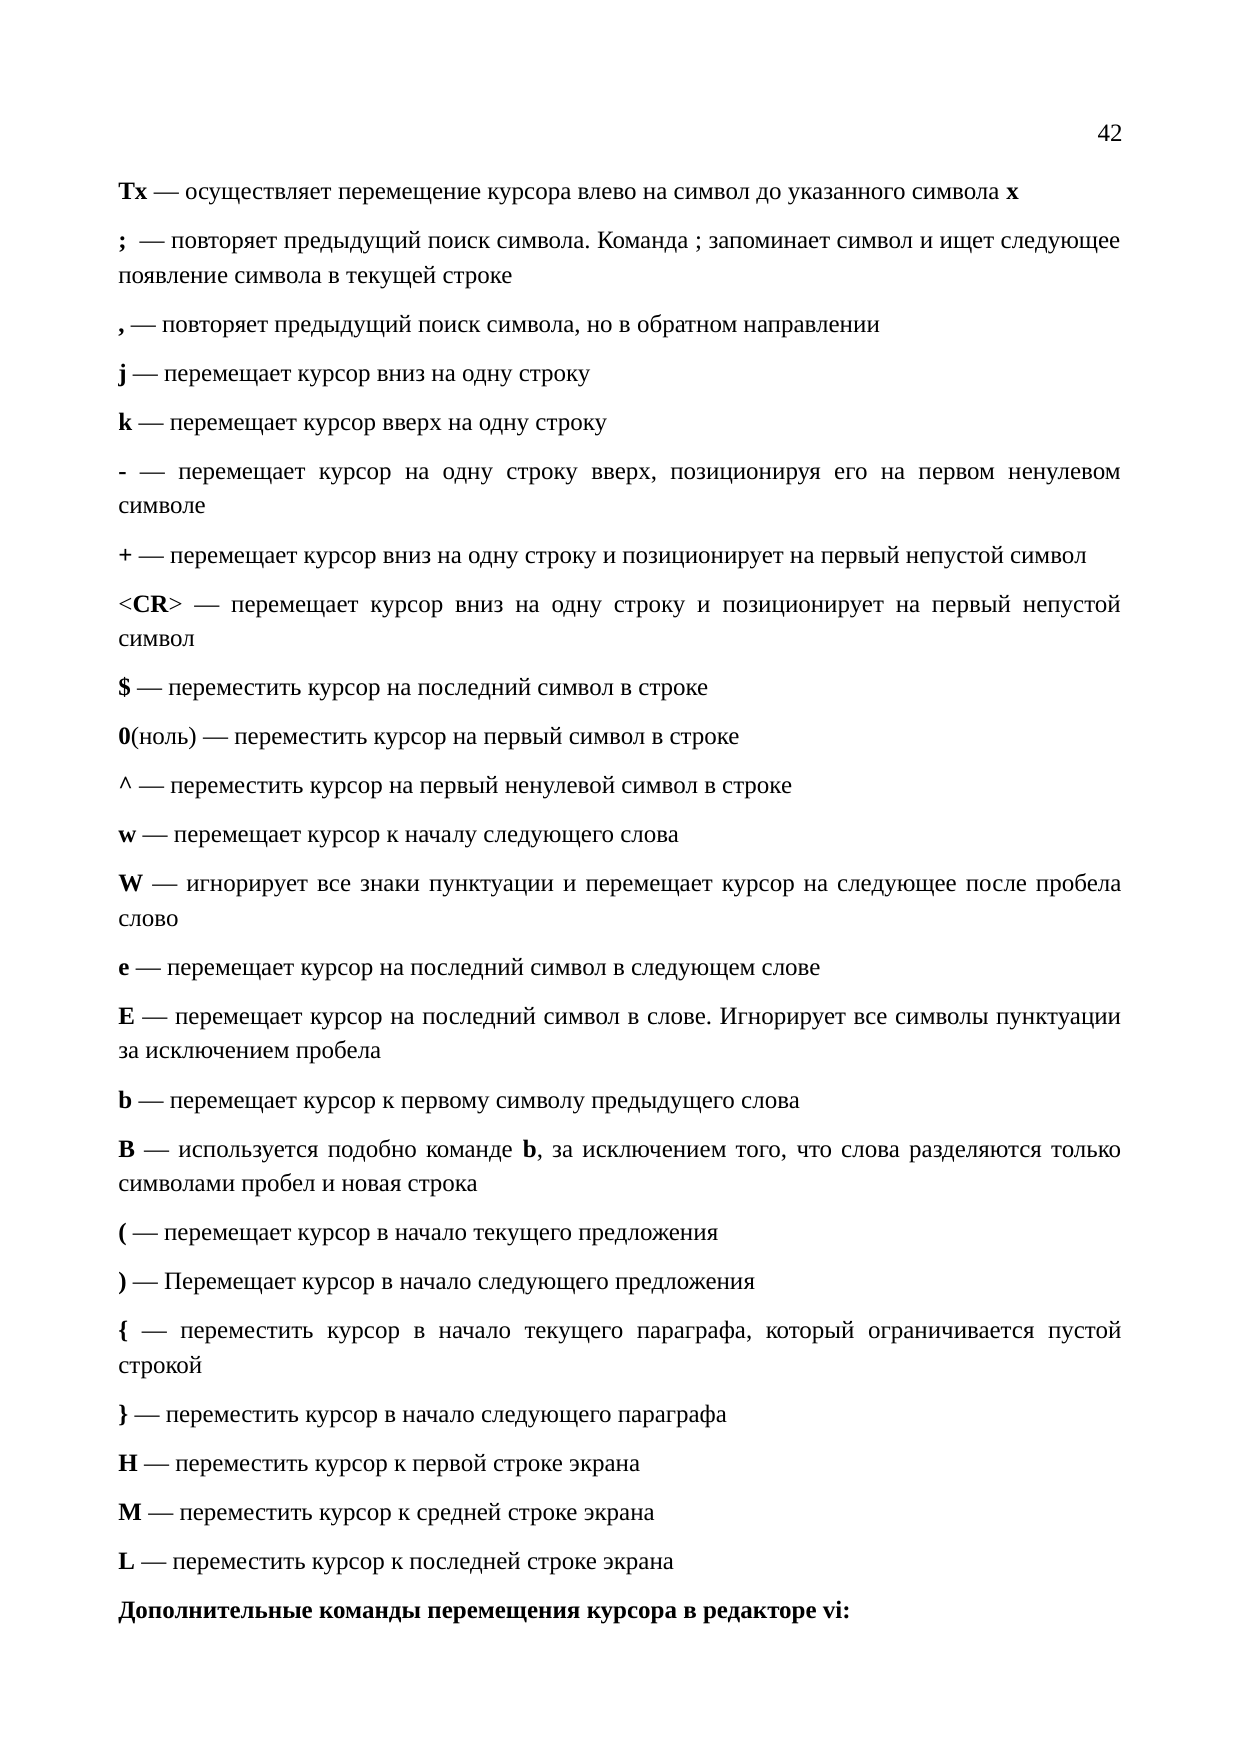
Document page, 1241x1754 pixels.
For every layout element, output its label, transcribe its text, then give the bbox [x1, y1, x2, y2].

text Tx — осуществляет перемещение курсора влево на символ до указанного символа x [118, 176, 1122, 205]
text W — игнорирует все знаки пунктуации и перемещает курсор на следующее после пробела слово [118, 868, 1122, 932]
text ; — повторяет предыдущий поиск символа. Команда ; запоминает символ и ищет следующее появление символа в текущей строке [118, 225, 1122, 289]
text , — повторяет предыдущий поиск символа, но в обратном направлении [118, 309, 1122, 338]
text E — перемещает курсор на последний символ в слове. Игнорирует все символы пунктуации за исключением пробела [118, 1001, 1122, 1064]
text 0(ноль) — переместить курсор на первый символ в строке [118, 721, 1122, 750]
text ( — перемещает курсор в начало текущего предложения [118, 1217, 1122, 1246]
text H — переместить курсор к первой строке экрана [118, 1448, 1122, 1477]
text <CR> — перемещает курсор вниз на одну строку и позиционирует на первый непустой символ [118, 589, 1122, 652]
text + — перемещает курсор вниз на одну строку и позиционирует на первый непустой символ [118, 540, 1122, 568]
text k — перемещает курсор вверх на одну строку [118, 407, 1122, 436]
text Дополнительные команды перемещения курсора в редакторе vi: [118, 1595, 1122, 1624]
text j — перемещает курсор вниз на одну строку [118, 358, 1122, 387]
text $ — переместить курсор на последний символ в строке [118, 672, 1122, 701]
text w — перемещает курсор к началу следующего слова [118, 819, 1122, 848]
text e — перемещает курсор на последний символ в следующем слове [118, 952, 1122, 981]
text L — переместить курсор к последней строке экрана [118, 1546, 1122, 1575]
text ) — Перемещает курсор в начало следующего предложения [118, 1266, 1122, 1295]
text M — переместить курсор к средней строке экрана [118, 1497, 1122, 1526]
text b — перемещает курсор к первому символу предыдущего слова [118, 1085, 1122, 1113]
text B — используется подобно команде b, за исключением того, что слова разделяются только символами пробел и новая строка [118, 1134, 1122, 1197]
text - — перемещает курсор на одну строку вверх, позиционируя его на первом ненулевом символе [118, 456, 1122, 519]
text { — переместить курсор в начало текущего параграфа, который ограничивается пустой строкой [118, 1315, 1122, 1379]
text } — переместить курсор в начало следующего параграфа [118, 1399, 1122, 1428]
text ^ — переместить курсор на первый ненулевой символ в строке [118, 770, 1122, 799]
